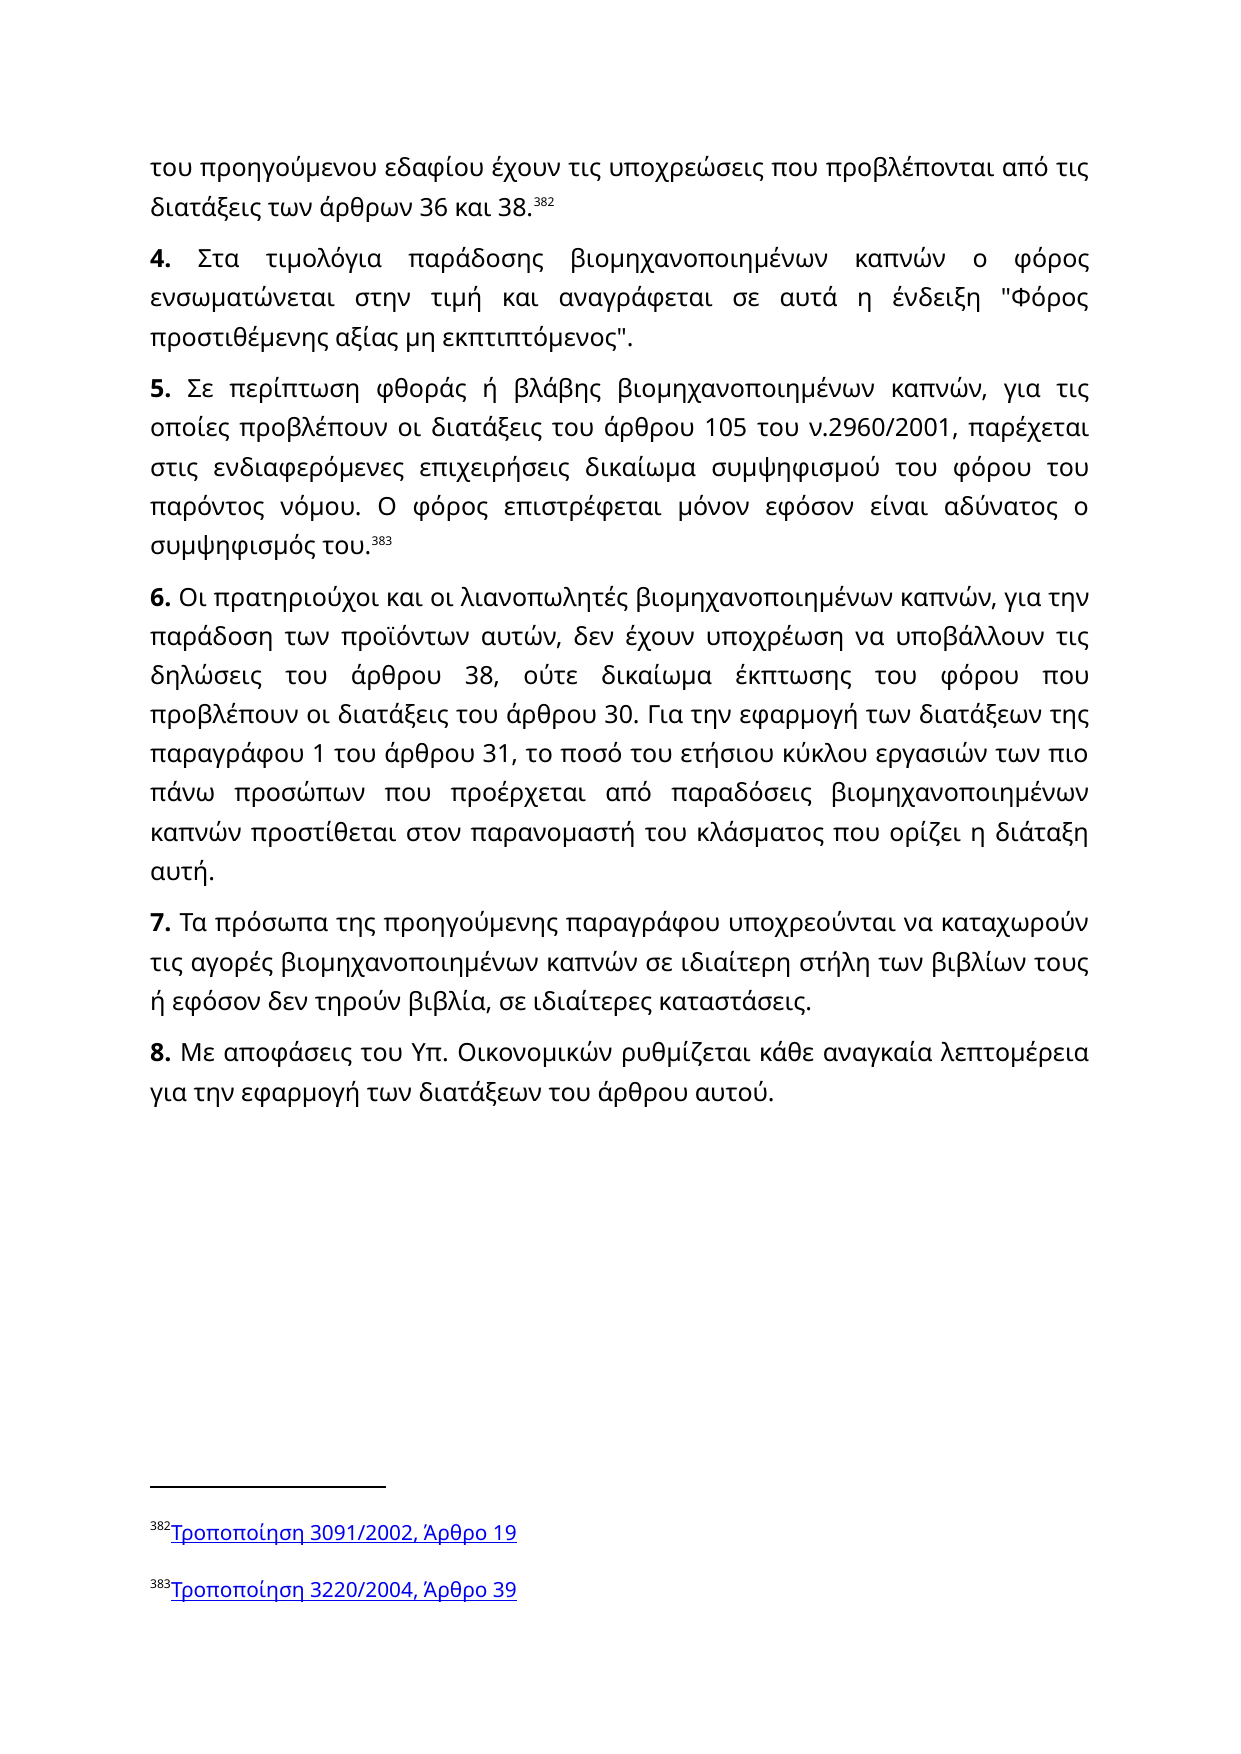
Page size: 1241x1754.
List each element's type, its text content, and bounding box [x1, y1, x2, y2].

text 4. Στα τιμολόγια παράδοσης βιομηχανοποιημένων καπνών ο φόρος ενσωματώνεται στην τιμή και αναγράφεται σε αυτά η ένδειξη "Φόρος προστιθέμενης αξίας μη εκπτιπτόμενος". [150, 241, 1090, 353]
text του προηγούμενου εδαφίου έχουν τις υποχρεώσεις που προβλέπονται από τις διατάξεις των άρθρων 36 και 38. [150, 150, 1090, 223]
text 5. Σε περίπτωση φθοράς ή βλάβης βιομηχανοποιημένων καπνών, για τις οποίες προβλέπουν οι διατάξεις του άρθρου 105 του ν.2960/2001, παρέχεται στις ενδιαφερόμενες επιχειρήσεις δικαίωμα συμψηφισμού του φόρου του παρόντος νόμου. Ο φόρος επιστρέφεται μόνον εφόσον είναι αδύνατος ο συμψηφισμός του. [150, 371, 1090, 562]
text 6. Οι πρατηριούχοι και οι λιανοπωλητές βιομηχανοποιημένων καπνών, για την παράδοση των προϊόντων αυτών, δεν έχουν υποχρέωση να υποβάλλουν τις δηλώσεις του άρθρου 38, ούτε δικαίωμα έκπτωσης του φόρου που προβλέπουν οι διατάξεις του άρθρου 30. Για την εφαρμογή των διατάξεων της παραγράφου 1 του άρθρου 31, το ποσό του ετήσιου κύκλου εργασιών των πιο πάνω προσώπων που προέρχεται από παραδόσεις βιομηχανοποιημένων καπνών προστίθεται στον παρανομαστή του κλάσματος που ορίζει η διάταξη αυτή. [150, 579, 1090, 887]
text Τροποποίηση 3220/2004, Άρθρο 39 [150, 1576, 1090, 1604]
text 8. Με αποφάσεις του Υπ. Οικονομικών ρυθμίζεται κάθε αναγκαία λεπτομέρεια για την εφαρμογή των διατάξεων του άρθρου αυτού. [150, 1035, 1090, 1108]
text 7. Τα πρόσωπα της προηγούμενης παραγράφου υποχρεούνται να καταχωρούν τις αγορές βιομηχανοποιημένων καπνών σε ιδιαίτερη στήλη των βιβλίων τους ή εφόσον δεν τηρούν βιβλία, σε ιδιαίτερες καταστάσεις. [150, 905, 1090, 1017]
text Τροποποίηση 3091/2002, Άρθρο 19 [150, 1518, 1090, 1546]
